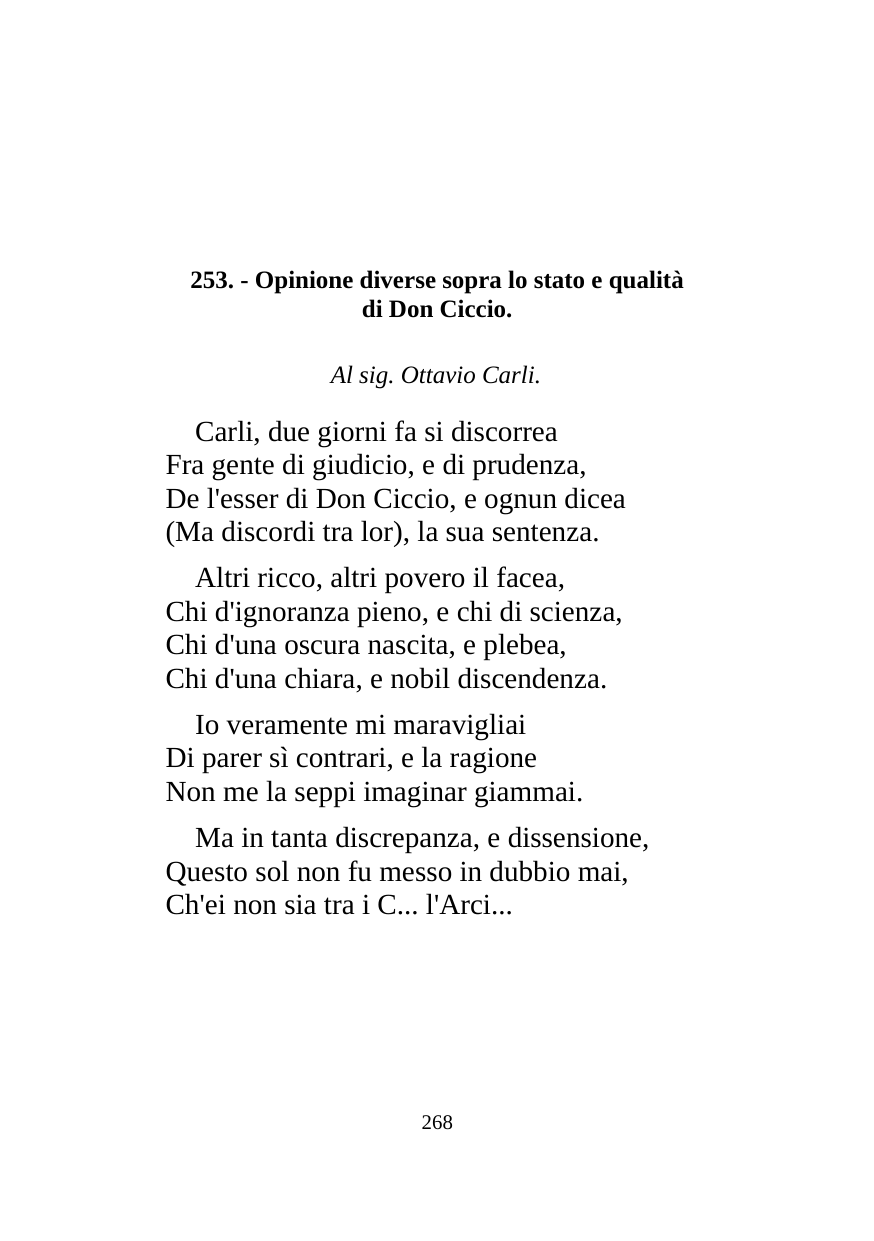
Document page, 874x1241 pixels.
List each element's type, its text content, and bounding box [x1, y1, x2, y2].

text Altri ricco, altri povero il facea, Chi d'ignoranza pieno, e chi di scienza, Chi d'una oscura nascita, e plebea, Chi d'una chiara, e nobil discendenza. [165, 560, 768, 694]
text Carli, due giorni fa si discorrea Fra gente di giudicio, e di prudenza, De l'esser di Don Ciccio, e ognun dicea (Ma discordi tra lor), la sua sentenza. [165, 414, 768, 548]
text 253. - Opinione diverse sopra lo stato e qualità di Don Ciccio. [106, 265, 768, 322]
subtitle Al sig. Ottavio Carli. [106, 360, 768, 389]
text Ma in tanta discrepanza, e dissensione, Questo sol non fu messo in dubbio mai, Ch'ei non sia tra i C... l'Arci... [165, 820, 768, 921]
text Io veramente mi maravigliai Di parer sì contrari, e la ragione Non me la seppi imaginar giammai. [165, 707, 768, 808]
